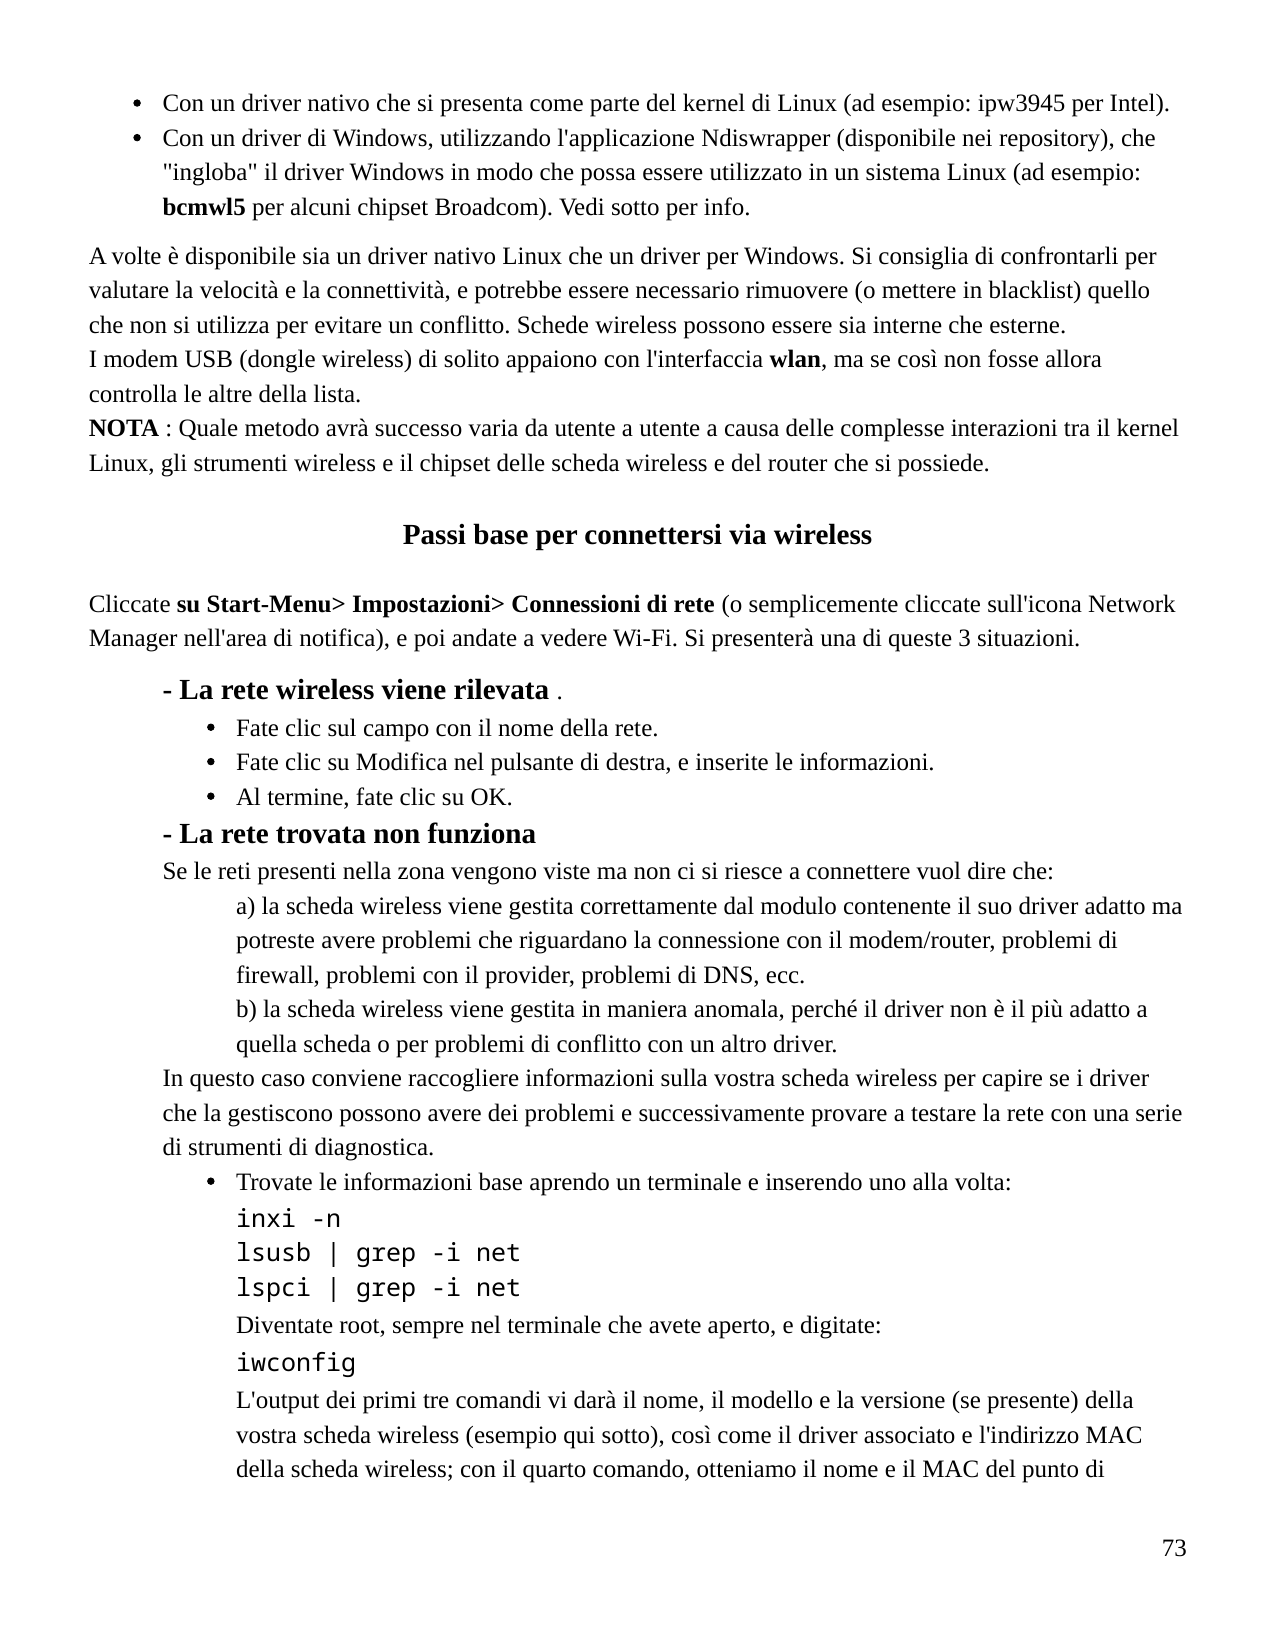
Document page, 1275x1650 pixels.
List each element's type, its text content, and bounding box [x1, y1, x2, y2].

list Trovate le informazioni base aprendo un terminale e inserendo uno alla volta: [206, 1167, 1186, 1195]
text NOTA : Quale metodo avrà successo varia da utente a utente a causa delle complesse interazioni tra il kernel Linux, gli strumenti wireless e il chipset delle scheda wireless e del router che si possiede. [88, 413, 1186, 477]
list lspci | grep -i net [206, 1269, 1186, 1303]
list Al termine, fate clic su OK. [206, 782, 1186, 810]
list lsusb | grep -i net [206, 1235, 1186, 1269]
list inxi -n [206, 1201, 1186, 1235]
list In questo caso conviene raccogliere informazioni sulla vostra scheda wireless per capire se i driver che la gestiscono possono avere dei problemi e successivamente provare a testare la rete con una serie di strumenti di diagnostica. [133, 1063, 1186, 1161]
list Fate clic sul campo con il nome della rete. [206, 713, 1186, 741]
text Cliccate su Start-Menu> Impostazioni> Connessioni di rete (o semplicemente cliccate sull'icona Network Manager nell'area di notifica), e poi andate a vedere Wi-Fi. Si presenterà una di queste 3 situazioni. [88, 589, 1186, 652]
list b) la scheda wireless viene gestita in maniera anomala, perché il driver non è il più adatto a quella scheda o per problemi di conflitto con un altro driver. [206, 994, 1186, 1057]
list Con un driver di Windows, utilizzando l'applicazione Ndiswrapper (disponibile nei repository), che "ingloba" il driver Windows in modo che possa essere utilizzato in un sistema Linux (ad esempio: bcmwl5 per alcuni chipset Broadcom). Vedi sotto per info. [133, 123, 1186, 221]
list Se le reti presenti nella zona vengono viste ma non ci si riesce a connettere vuol dire che: [133, 856, 1186, 885]
list Con un driver nativo che si presenta come parte del kernel di Linux (ad esempio: ipw3945 per Intel). [133, 88, 1186, 117]
list L'output dei primi tre comandi vi darà il nome, il modello e la versione (se presente) della vostra scheda wireless (esempio qui sotto), così come il driver associato e l'indirizzo MAC della scheda wireless; con il quarto comando, otteniamo il nome e il MAC del punto di [206, 1385, 1186, 1483]
list iwconfig [206, 1344, 1186, 1378]
list - La rete trovata non funziona [133, 816, 1186, 849]
text A volte è disponibile sia un driver nativo Linux che un driver per Windows. Si consiglia di confrontarli per valutare la velocità e la connettività, e potrebbe essere necessario rimuovere (o mettere in blacklist) quello che non si utilizza per evitare un conflitto. Schede wireless possono essere sia interne che esterne. [88, 241, 1186, 339]
list Diventate root, sempre nel terminale che avete aperto, e digitate: [206, 1310, 1186, 1339]
list a) la scheda wireless viene gestita correttamente dal modulo contenente il suo driver adatto ma potreste avere problemi che riguardano la connessione con il modem/router, problemi di firewall, problemi con il provider, problemi di DNS, ecc. [206, 891, 1186, 988]
list - La rete wireless viene rilevata . [133, 672, 1186, 706]
text Passi base per connettersi via wireless [88, 517, 1186, 550]
list Fate clic su Modifica nel pulsante di destra, e inserite le informazioni. [206, 747, 1186, 776]
text I modem USB (dongle wireless) di solito appaiono con l'interfaccia wlan, ma se così non fosse allora controlla le altre della lista. [88, 344, 1186, 408]
